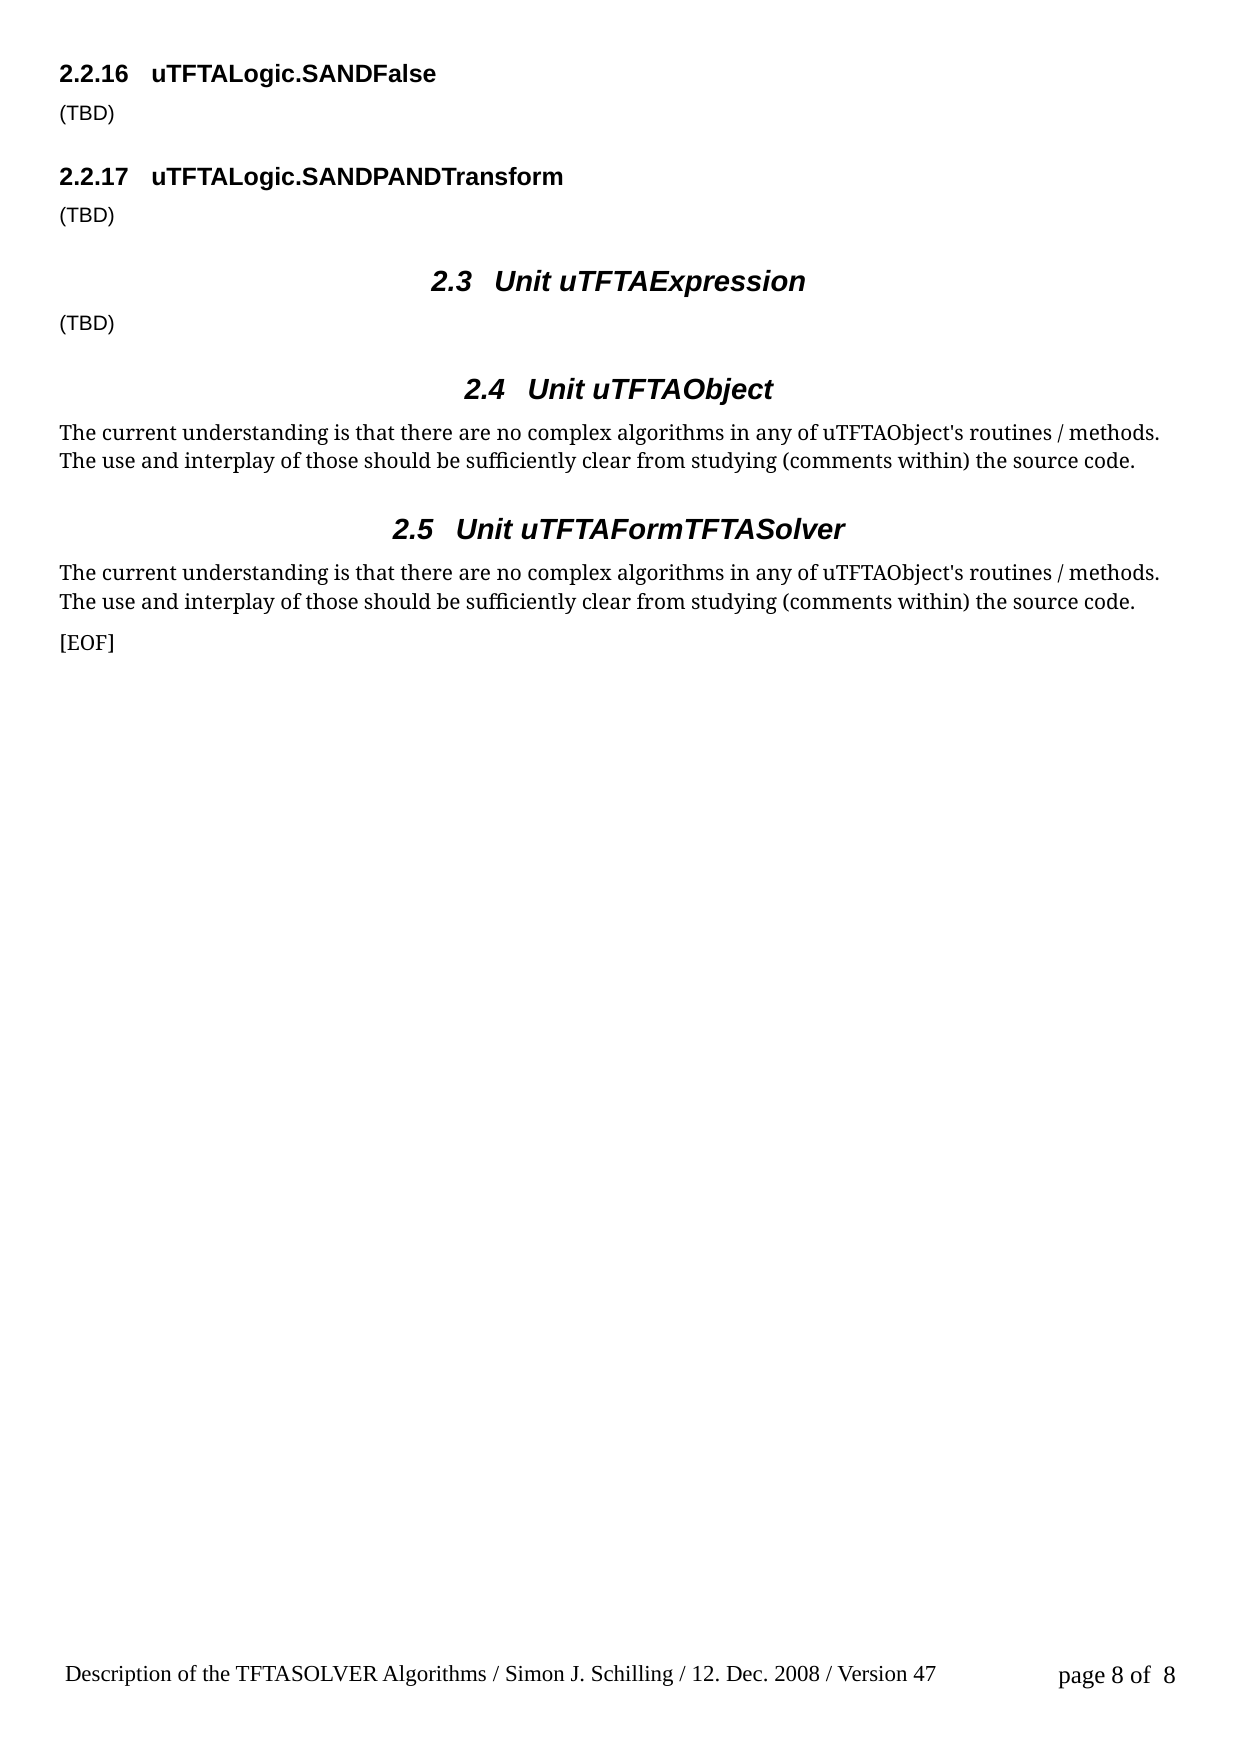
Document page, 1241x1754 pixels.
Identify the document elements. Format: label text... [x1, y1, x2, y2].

text [EOF] [59, 628, 1181, 656]
subtitle Unit uTFTAObject [59, 372, 1181, 406]
text The current understanding is that there are no complex algorithms in any of uTFTAObject's routines / methods. The use and interplay of those should be sufficiently clear from studying (comments within) the source code. [59, 558, 1181, 615]
subtitle uTFTALogic.SANDPANDTransform [59, 162, 1181, 191]
text (TBD) [59, 311, 1181, 334]
subtitle Unit uTFTAExpression [59, 264, 1181, 298]
subtitle uTFTALogic.SANDFalse [59, 59, 1181, 88]
subtitle Unit uTFTAFormTFTASolver [59, 512, 1181, 546]
text (TBD) [59, 100, 1181, 124]
text The current understanding is that there are no complex algorithms in any of uTFTAObject's routines / methods. The use and interplay of those should be sufficiently clear from studying (comments within) the source code. [59, 418, 1181, 475]
text (TBD) [59, 203, 1181, 227]
